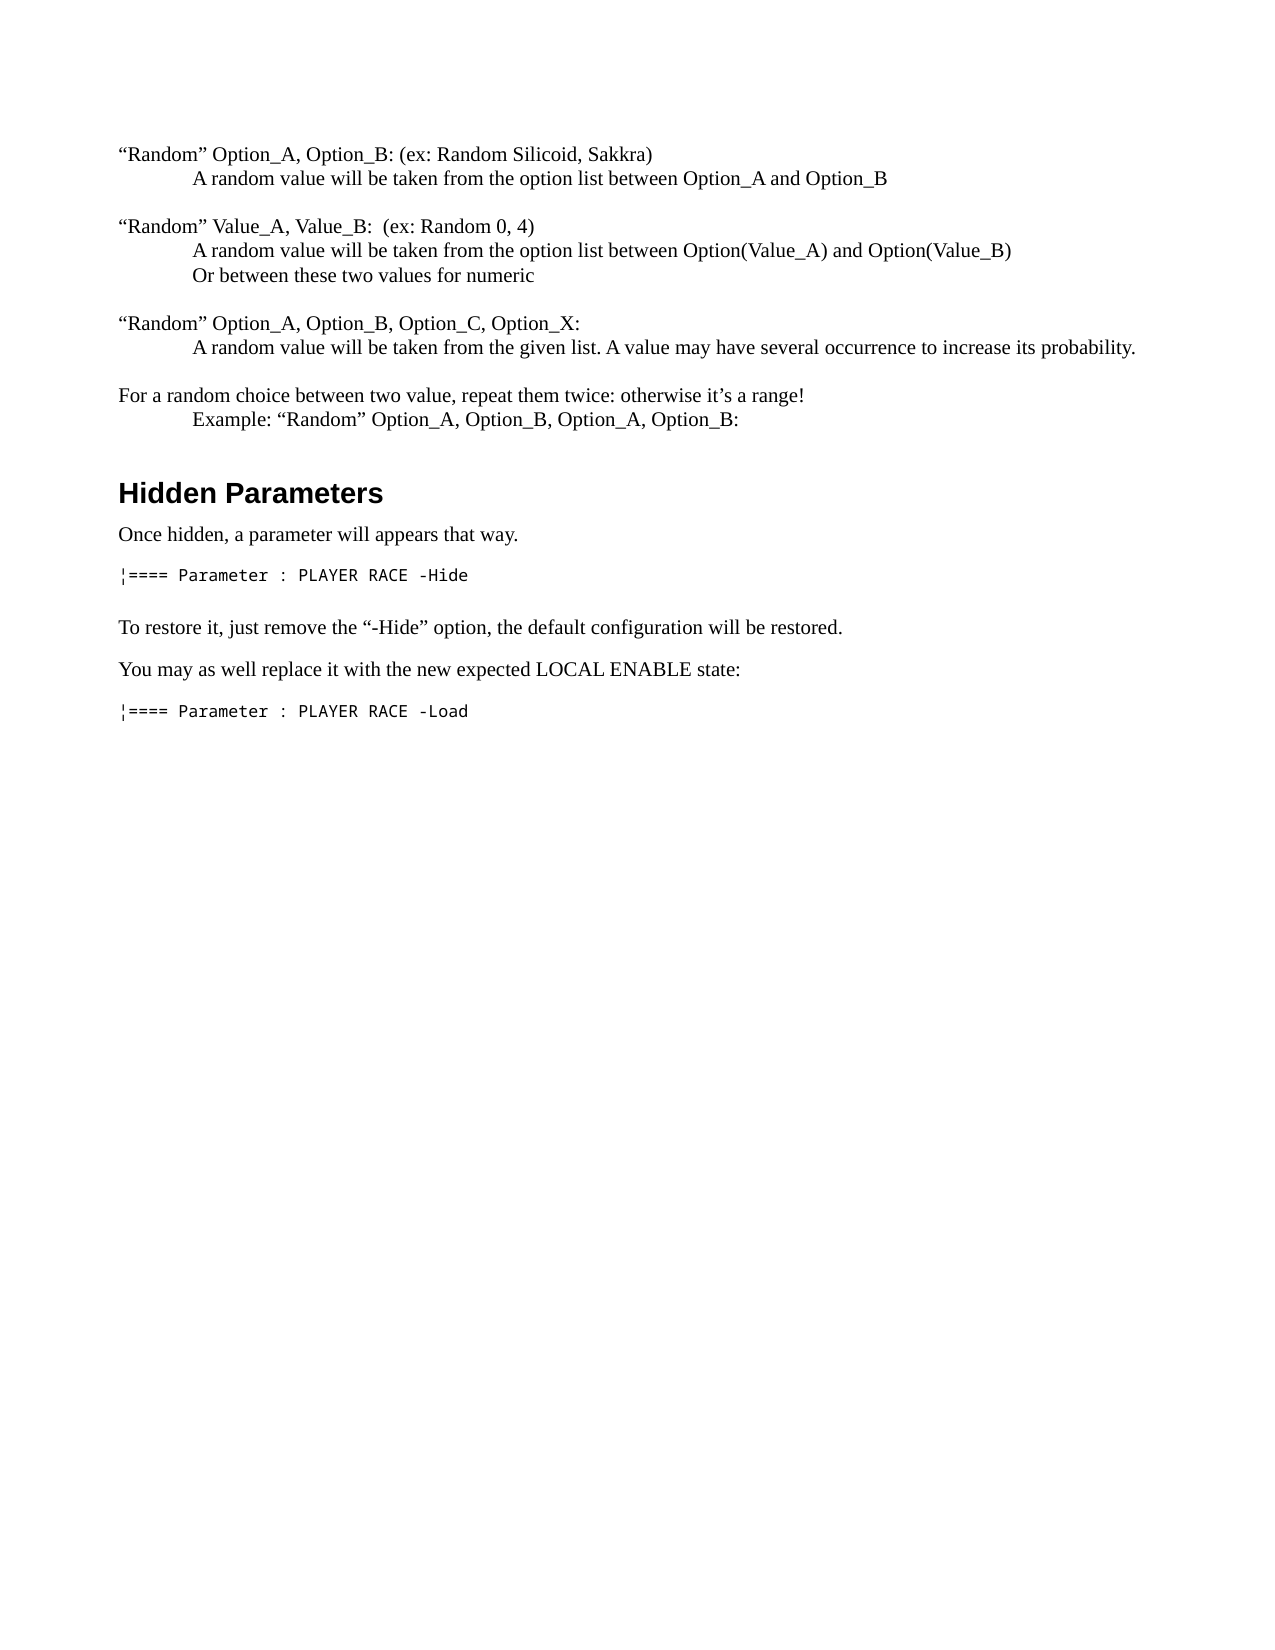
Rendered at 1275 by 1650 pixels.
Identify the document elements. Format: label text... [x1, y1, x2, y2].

text To restore it, just remove the “-Hide” option, the default configuration will be restored. [118, 615, 1157, 639]
subtitle Hidden Parameters [118, 476, 1157, 509]
text “Random” Value_A, Value_B: (ex: Random 0, 4) [118, 214, 1157, 238]
text A random value will be taken from the option list between Option_A and Option_B [118, 166, 1157, 190]
text Example: “Random” Option_A, Option_B, Option_A, Option_B: [118, 407, 1157, 431]
text “Random” Option_A, Option_B: (ex: Random Silicoid, Sakkra) [118, 142, 1157, 166]
text ¦==== Parameter : PLAYER RACE -Hide [118, 564, 1157, 587]
text Once hidden, a parameter will appears that way. [118, 522, 1157, 546]
text For a random choice between two value, repeat them twice: otherwise it’s a range! [118, 383, 1157, 407]
text A random value will be taken from the option list between Option(Value_A) and Option(Value_B) [118, 238, 1157, 262]
text A random value will be taken from the given list. A value may have several occurrence to increase its probability. [118, 335, 1157, 359]
text You may as well replace it with the new expected LOCAL ENABLE state: [118, 657, 1157, 681]
text ¦==== Parameter : PLAYER RACE -Load [118, 699, 1157, 722]
text Or between these two values for numeric [118, 262, 1157, 287]
text “Random” Option_A, Option_B, Option_C, Option_X: [118, 311, 1157, 335]
